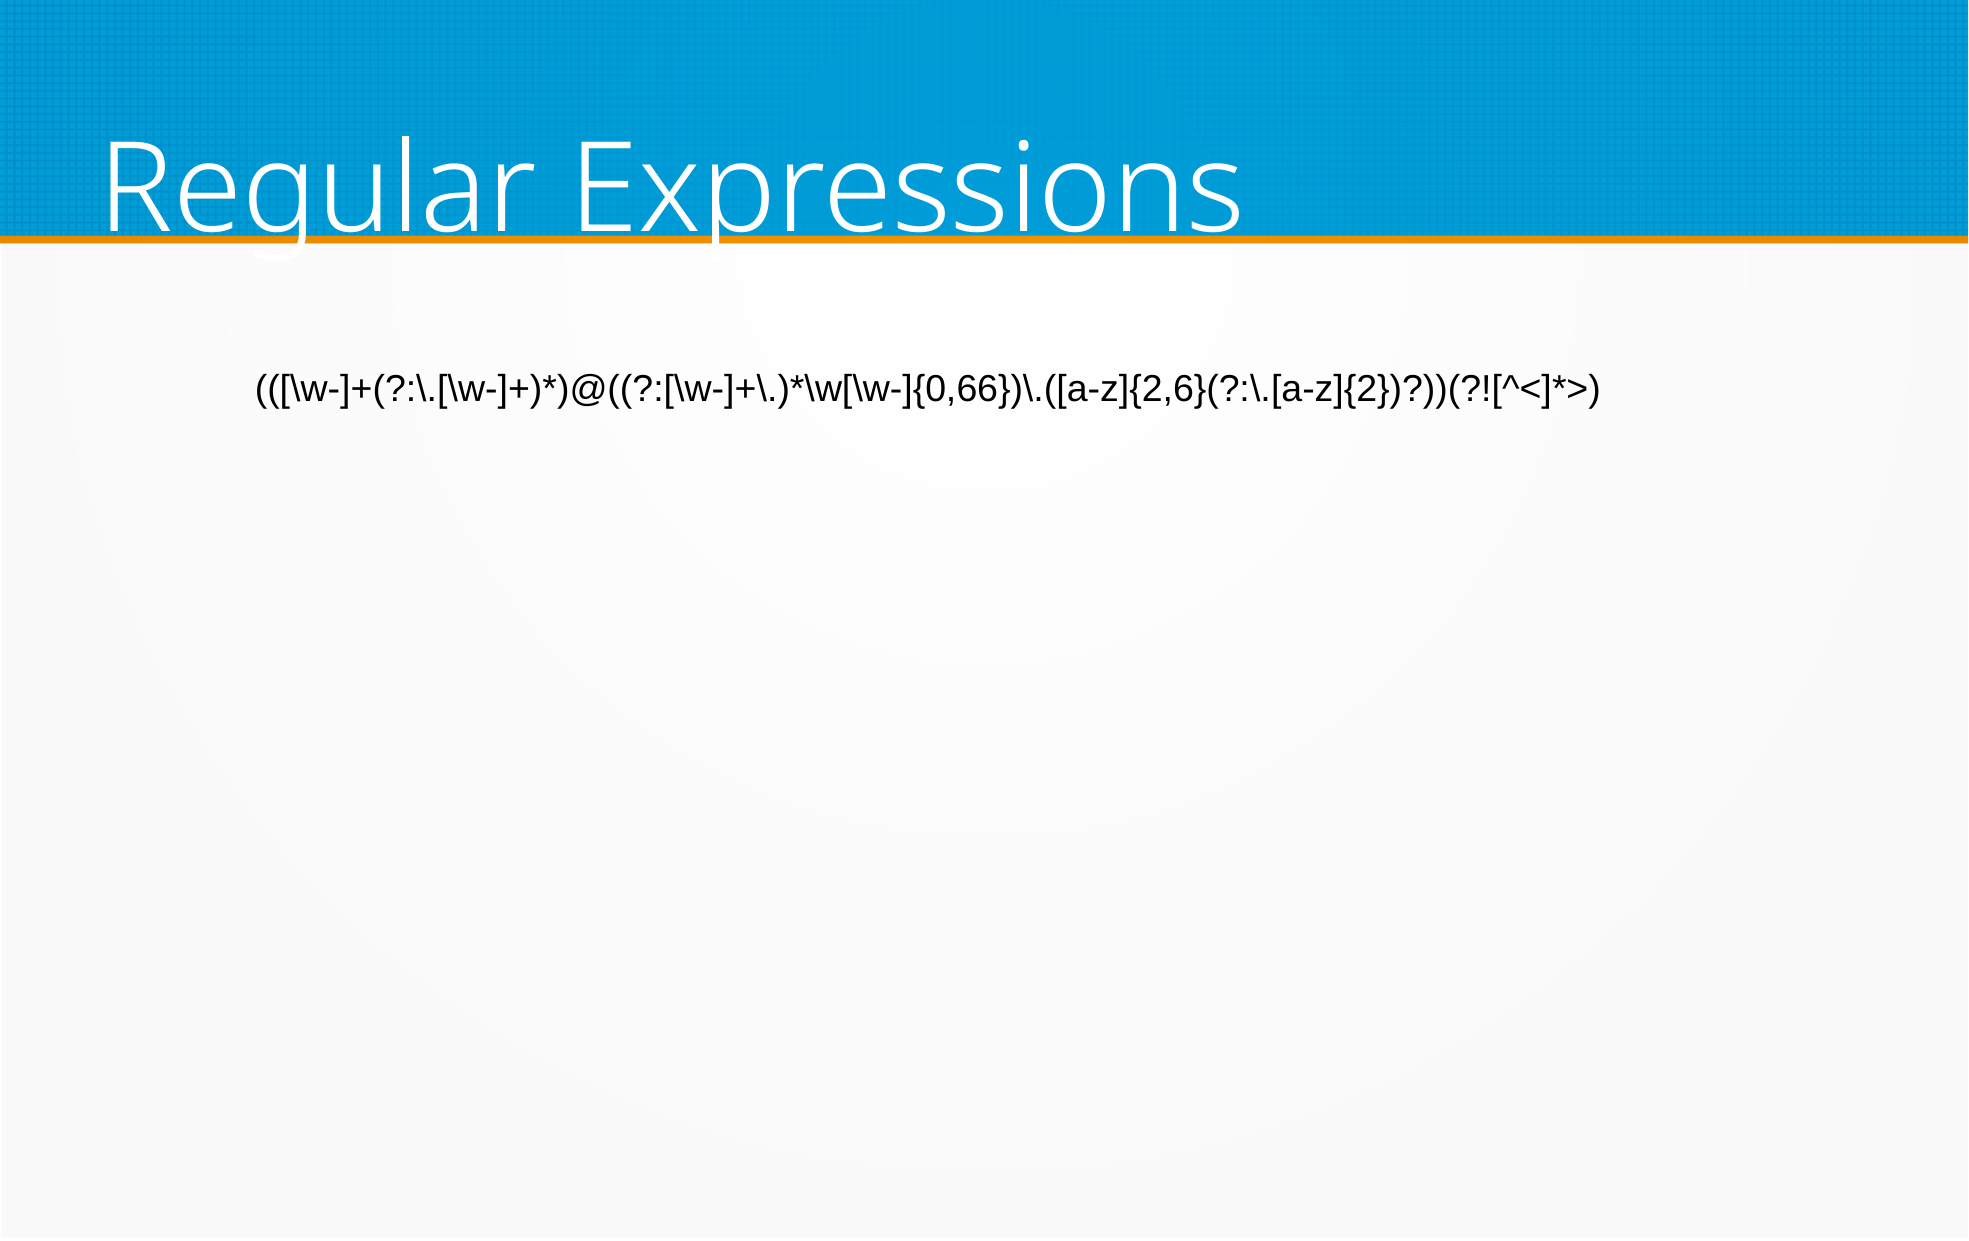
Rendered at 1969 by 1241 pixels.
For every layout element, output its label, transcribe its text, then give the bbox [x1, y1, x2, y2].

picture [0, 236, 1969, 1241]
text_box (([\w-]+(?:\.[\w-]+)*)@((?:[\w-]+\.)*\w[\w-]{0,66})\.([a-z]{2,6}(?:\.[a-z]{2})?))(?![^<]*>) [240, 360, 1771, 459]
title Regular Expressions [98, 49, 1870, 257]
